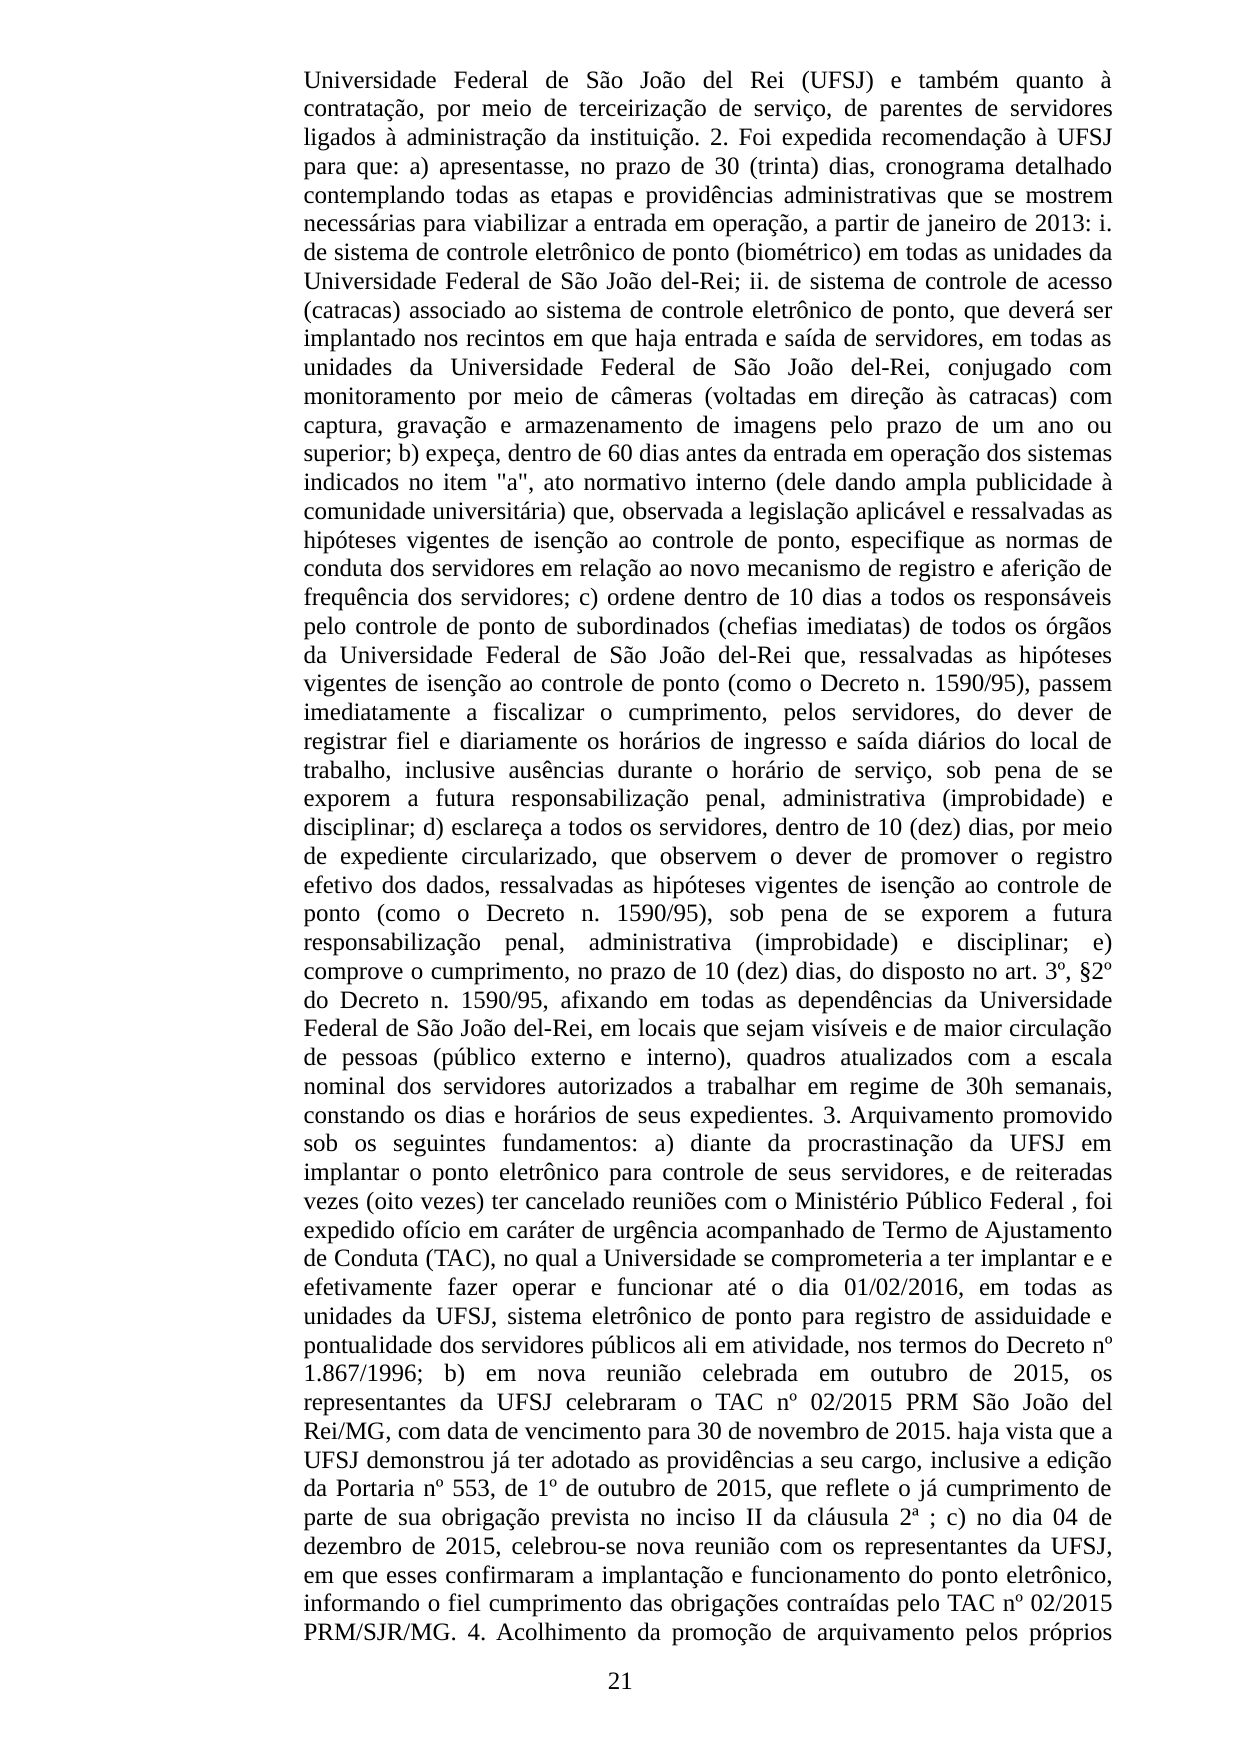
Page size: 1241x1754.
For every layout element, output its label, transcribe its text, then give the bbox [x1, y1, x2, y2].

table_cell Universidade Federal de São João del Rei (UFSJ) e também quanto à contratação, por meio de terceirização de serviço, de parentes de servidores ligados à administração da instituição. 2. Foi expedida recomendação à UFSJ para que: a) apresentasse, no prazo de 30 (trinta) dias, cronograma detalhado contemplando todas as etapas e providências administrativas que se mostrem necessárias para viabilizar a entrada em operação, a partir de janeiro de 2013: i. de sistema de controle eletrônico de ponto (biométrico) em todas as unidades da Universidade Federal de São João del-Rei; ii. de sistema de controle de acesso (catracas) associado ao sistema de controle eletrônico de ponto, que deverá ser implantado nos recintos em que haja entrada e saída de servidores, em todas as unidades da Universidade Federal de São João del-Rei, conjugado com monitoramento por meio de câmeras (voltadas em direção às catracas) com captura, gravação e armazenamento de imagens pelo prazo de um ano ou superior; b) expeça, dentro de 60 dias antes da entrada em operação dos sistemas indicados no item "a", ato normativo interno (dele dando ampla publicidade à comunidade universitária) que, observada a legislação aplicável e ressalvadas as hipóteses vigentes de isenção ao controle de ponto, especifique as normas de conduta dos servidores em relação ao novo mecanismo de registro e aferição de frequência dos servidores; c) ordene dentro de 10 dias a todos os responsáveis pelo controle de ponto de subordinados (chefias imediatas) de todos os órgãos da Universidade Federal de São João del-Rei que, ressalvadas as hipóteses vigentes de isenção ao controle de ponto (como o Decreto n. 1590/95), passem imediatamente a fiscalizar o cumprimento, pelos servidores, do dever de registrar fiel e diariamente os horários de ingresso e saída diários do local de trabalho, inclusive ausências durante o horário de serviço, sob pena de se exporem a futura responsabilização penal, administrativa (improbidade) e disciplinar; d) esclareça a todos os servidores, dentro de 10 (dez) dias, por meio de expediente circularizado, que observem o dever de promover o registro efetivo dos dados, ressalvadas as hipóteses vigentes de isenção ao controle de ponto (como o Decreto n. 1590/95), sob pena de se exporem a futura responsabilização penal, administrativa (improbidade) e disciplinar; e) comprove o cumprimento, no prazo de 10 (dez) dias, do disposto no art. 3º, §2º do Decreto n. 1590/95, afixando em todas as dependências da Universidade Federal de São João del-Rei, em locais que sejam visíveis e de maior circulação de pessoas (público externo e interno), quadros atualizados com a escala nominal dos servidores autorizados a trabalhar em regime de 30h semanais, constando os dias e horários de seus expedientes. 3. Arquivamento promovido sob os seguintes fundamentos: a) diante da procrastinação da UFSJ em implantar o ponto eletrônico para controle de seus servidores, e de reiteradas vezes (oito vezes) ter cancelado reuniões com o Ministério Público Federal , foi expedido ofício em caráter de urgência acompanhado de Termo de Ajustamento de Conduta (TAC), no qual a Universidade se comprometeria a ter implantar e e efetivamente fazer operar e funcionar até o dia 01/02/2016, em todas as unidades da UFSJ, sistema eletrônico de ponto para registro de assiduidade e pontualidade dos servidores públicos ali em atividade, nos termos do Decreto nº 1.867/1996; b) em nova reunião celebrada em outubro de 2015, os representantes da UFSJ celebraram o TAC nº 02/2015 PRM São João del Rei/MG, com data de vencimento para 30 de novembro de 2015. haja vista que a UFSJ demonstrou já ter adotado as providências a seu cargo, inclusive a edição da Portaria nº 553, de 1º de outubro de 2015, que reflete o já cumprimento de parte de sua obrigação prevista no inciso II da cláusula 2ª ; c) no dia 04 de dezembro de 2015, celebrou-se nova reunião com os representantes da UFSJ, em que esses confirmaram a implantação e funcionamento do ponto eletrônico, informando o fiel cumprimento das obrigações contraídas pelo TAC nº 02/2015 PRM/SJR/MG. 4. Acolhimento da promoção de arquivamento pelos próprios [298, 59, 1119, 1652]
table_cell [178, 59, 298, 1652]
table_cell [121, 59, 178, 1652]
